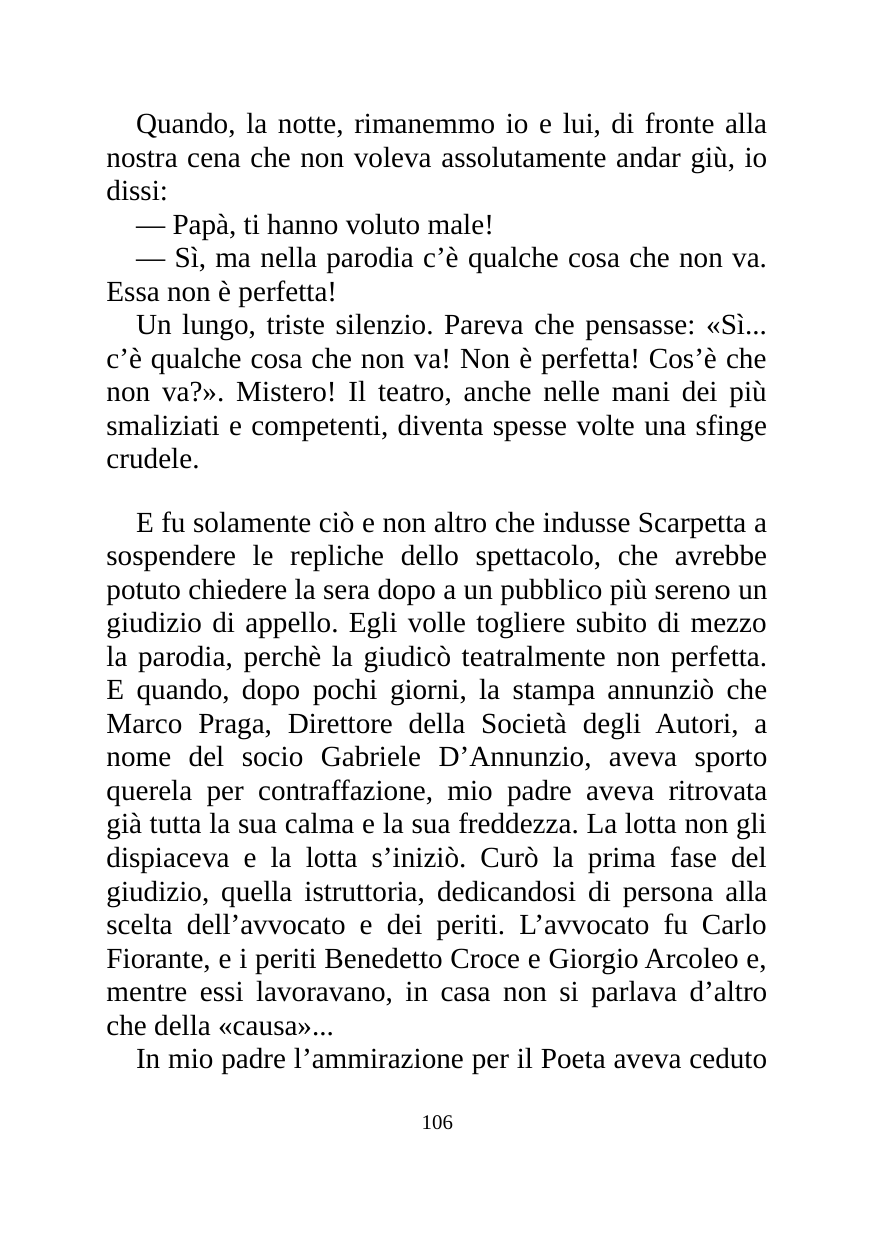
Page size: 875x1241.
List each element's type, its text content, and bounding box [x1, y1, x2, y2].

text — Sì, ma nella parodia c’è qualche cosa che non va. Essa non è perfetta! [106, 240, 768, 307]
text Un lungo, triste silenzio. Pareva che pensasse: «Sì... c’è qualche cosa che non va! Non è perfetta! Cos’è che non va?». Mistero! Il teatro, anche nelle mani dei più smaliziati e competenti, diventa spesse volte una sfinge crudele. [106, 307, 768, 475]
text E fu solamente ciò e non altro che indusse Scarpetta a sospendere le repliche dello spettacolo, che avrebbe potuto chiedere la sera dopo a un pubblico più sereno un giudizio di appello. Egli volle togliere subito di mezzo la parodia, perchè la giudicò teatralmente non perfetta. E quando, dopo pochi giorni, la stampa annunziò che Marco Praga, Direttore della Società degli Autori, a nome del socio Gabriele D’Annunzio, aveva sporto querela per contraffazione, mio padre aveva ritrovata già tutta la sua calma e la sua freddezza. La lotta non gli dispiaceva e la lotta s’iniziò. Curò la prima fase del giudizio, quella istruttoria, dedicandosi di persona alla scelta dell’avvocato e dei periti. L’avvocato fu Carlo Fiorante, e i periti Benedetto Croce e Giorgio Arcoleo e, mentre essi lavoravano, in casa non si parlava d’altro che della «causa»... [106, 505, 768, 1041]
text Quando, la notte, rimanemmo io e lui, di fronte alla nostra cena che non voleva assolutamente andar giù, io dissi: [106, 106, 768, 207]
text — Papà, ti hanno voluto male! [106, 207, 768, 240]
text In mio padre l’ammirazione per il Poeta aveva ceduto [106, 1041, 768, 1075]
